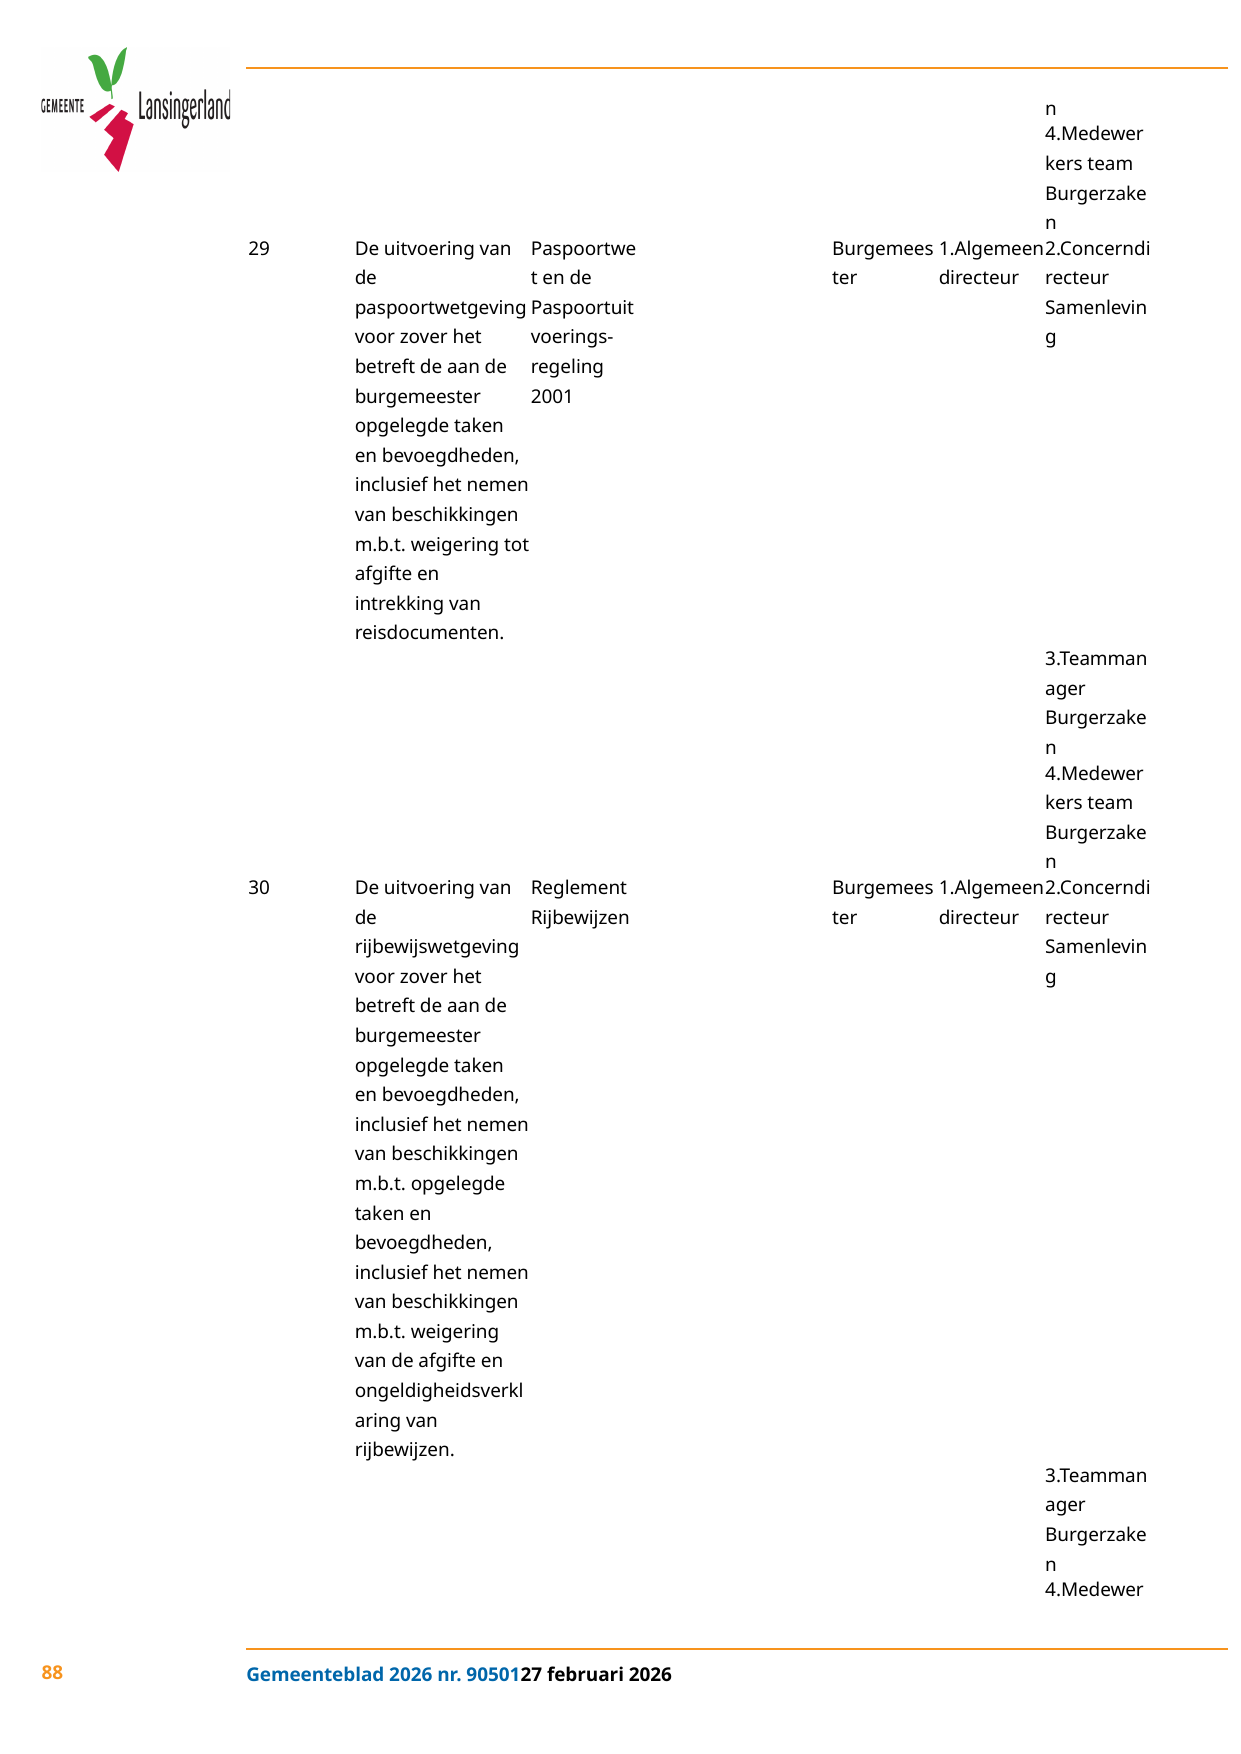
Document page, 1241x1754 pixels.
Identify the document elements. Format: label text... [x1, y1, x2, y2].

table_cell [355, 95, 531, 121]
table_cell [531, 645, 637, 760]
table_cell [355, 1462, 531, 1577]
table_cell [637, 874, 832, 1462]
table_cell [637, 1462, 832, 1577]
table_cell 2.Concerndirecteur Samenleving [1045, 874, 1152, 1462]
table_cell Burgemeester [832, 874, 938, 1462]
table_cell [248, 121, 354, 235]
table_cell [355, 645, 531, 760]
table_cell 4.Medewer [1045, 1577, 1152, 1602]
table_cell [637, 760, 832, 874]
table_cell 1.Algemeen directeur [939, 874, 1045, 1462]
table_cell [832, 645, 938, 760]
table_cell [531, 1577, 637, 1602]
table_cell Reglement Rijbewijzen [531, 874, 637, 1462]
table_cell [355, 760, 531, 874]
table_cell [531, 95, 637, 121]
table_cell 29 [248, 235, 354, 645]
table_cell [637, 235, 832, 645]
table_cell [939, 760, 1045, 874]
table_cell Burgemeester [832, 235, 938, 645]
table_cell [355, 1577, 531, 1602]
table_cell De uitvoering van de rijbewijswetgeving voor zover het betreft de aan de burgemeester opgelegde taken en bevoegdheden, inclusief het nemen van beschikkingen m.b.t. opgelegde taken en bevoegdheden, inclusief het nemen van beschikkingen m.b.t. weigering van de afgifte en ongeldigheidsverklaring van rijbewijzen. [355, 874, 531, 1462]
table_cell [939, 1462, 1045, 1577]
table_cell [248, 760, 354, 874]
table_cell 4.Medewerkers team Burgerzaken [1045, 121, 1152, 235]
table_cell n [1045, 95, 1152, 121]
table_cell [637, 95, 832, 121]
picture [41, 47, 231, 172]
table_cell [248, 1462, 354, 1577]
table_cell 4.Medewerkers team Burgerzaken [1045, 760, 1152, 874]
table_cell De uitvoering van de paspoortwetgeving voor zover het betreft de aan de burgemeester opgelegde taken en bevoegdheden, inclusief het nemen van beschikkingen m.b.t. weigering tot afgifte en intrekking van reisdocumenten. [355, 235, 531, 645]
table_cell [531, 1462, 637, 1577]
table_cell 1.Algemeen directeur [939, 235, 1045, 645]
table_cell [832, 760, 938, 874]
table_cell Paspoortwet en de Paspoortuitvoerings-regeling 2001 [531, 235, 637, 645]
table_cell [248, 645, 354, 760]
table_cell [531, 121, 637, 235]
table_cell 2.Concerndirecteur Samenleving [1045, 235, 1152, 645]
table_cell 3.Teammanager Burgerzaken [1045, 645, 1152, 760]
table_cell [939, 95, 1045, 121]
table_cell [832, 1462, 938, 1577]
table_cell [637, 645, 832, 760]
table_cell [832, 1577, 938, 1602]
table_cell [637, 121, 832, 235]
table_cell 30 [248, 874, 354, 1462]
table_cell [832, 121, 938, 235]
table_cell [939, 1577, 1045, 1602]
table_cell [248, 1577, 354, 1602]
table_cell [355, 121, 531, 235]
table_cell [637, 1577, 832, 1602]
table_cell [939, 645, 1045, 760]
table_cell 3.Teammanager Burgerzaken [1045, 1462, 1152, 1577]
table_cell [531, 760, 637, 874]
table_cell [939, 121, 1045, 235]
table_cell [248, 95, 354, 121]
table_cell [832, 95, 938, 121]
